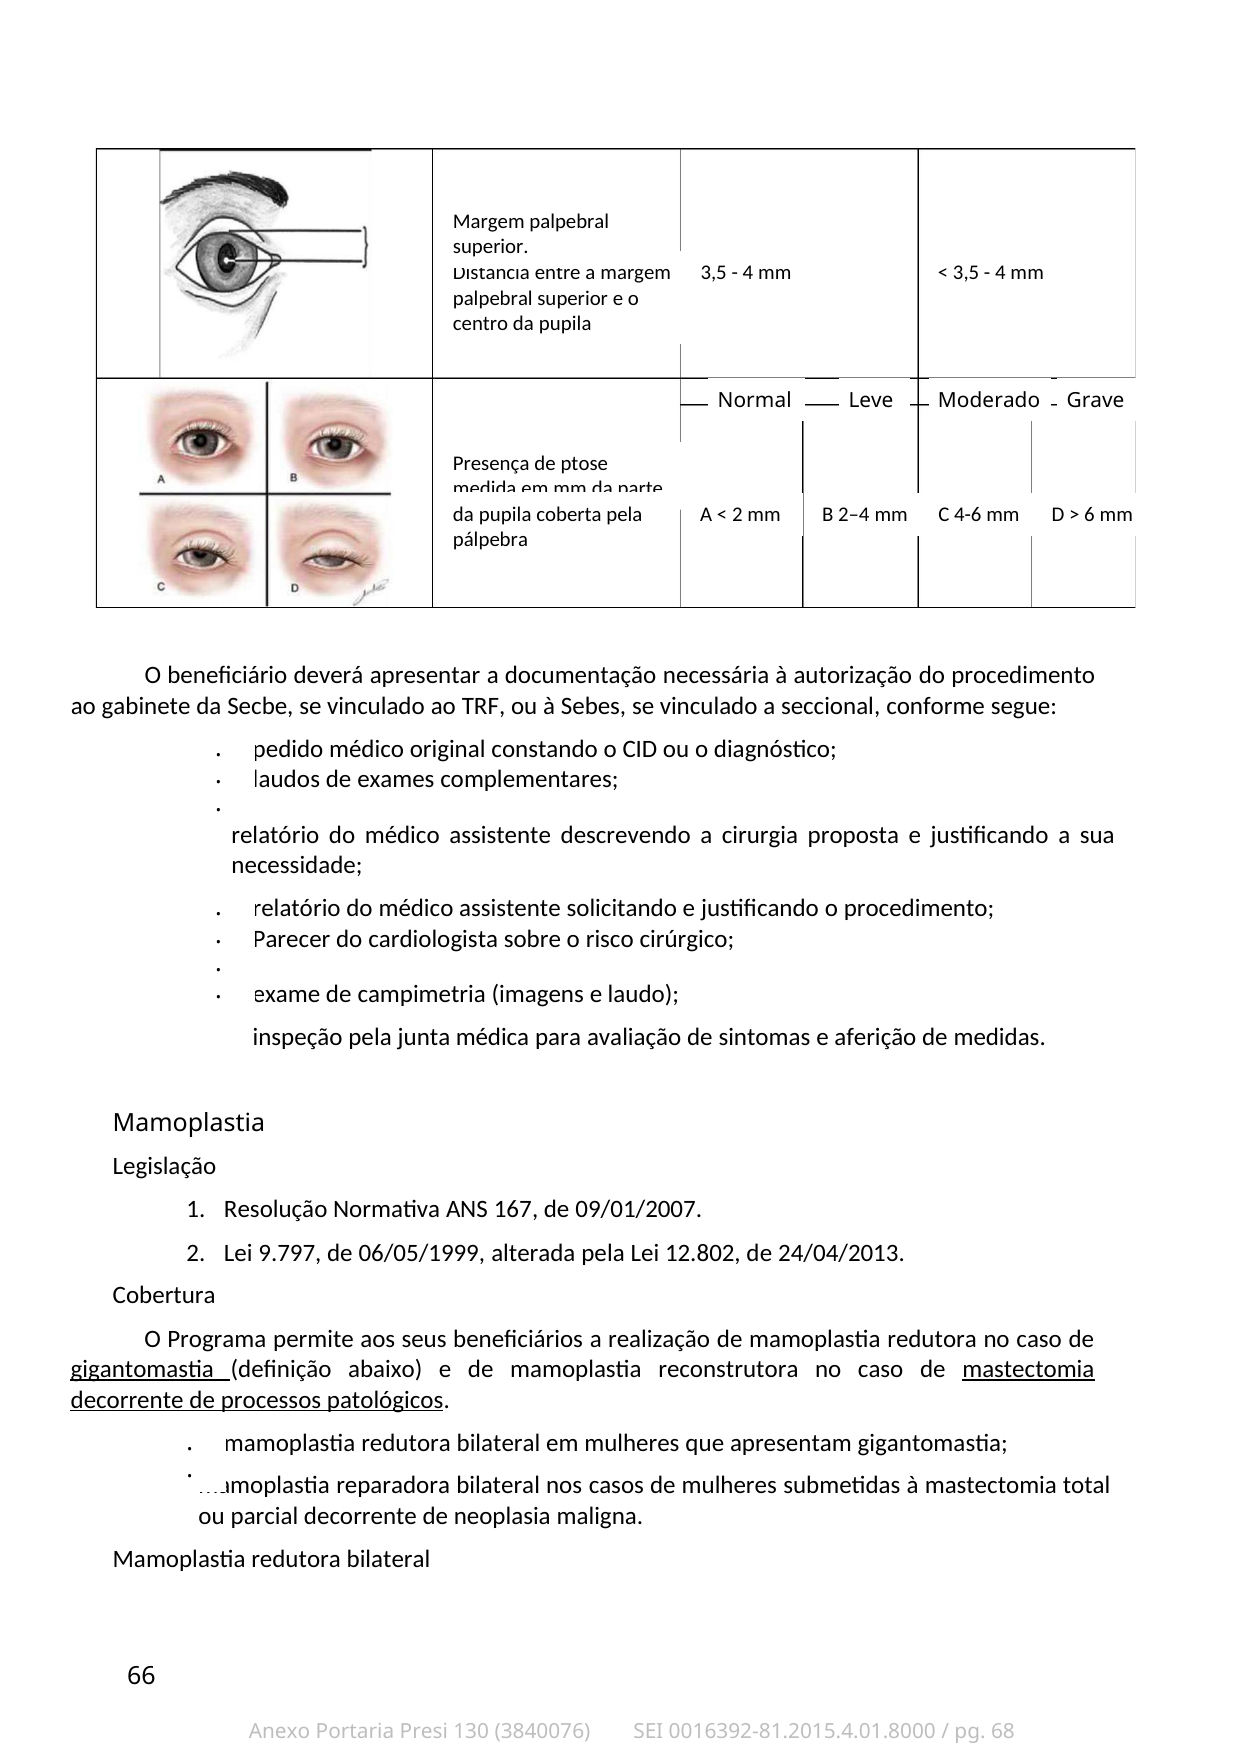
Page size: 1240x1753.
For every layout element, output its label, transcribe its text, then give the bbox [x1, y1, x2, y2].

text inspeção pela junta médica para avaliação de sintomas e aferição de medidas. [252, 1021, 1146, 1052]
text Cobertura [112, 1279, 235, 1310]
text 2. Lei 9.797, de 06/05/1999, alterada pela Lei 12.802, de 24/04/2013. [186, 1237, 994, 1267]
text Margem palpebral [453, 208, 622, 234]
text superior. [453, 234, 622, 259]
text 1. Resolução Normativa ANS 167, de 09/01/2007. [186, 1193, 762, 1224]
text Presença de ptose [453, 450, 676, 476]
text . [215, 949, 246, 977]
text < 3,5 - 4 mm [938, 259, 1057, 285]
text . [215, 921, 246, 949]
text Parecer do cardiologista sobre o risco cirúrgico; [255, 923, 1088, 953]
text da pupila coberta pela [453, 501, 655, 526]
text 66 [127, 1660, 174, 1691]
text Leve [848, 387, 901, 412]
text B 2–4 mm C 4-6 mm [822, 502, 1032, 527]
text Anexo Portaria Presi 130 (3840076) [248, 1720, 613, 1743]
text pálpebra [453, 526, 655, 552]
text Moderado [938, 387, 1043, 412]
text mamoplastia redutora bilateral em mulheres que apresentam gigantomastia; [226, 1427, 1107, 1457]
text palpebral superior e o [453, 285, 823, 310]
text pedido médico original constando o CID ou o diagnóstico; [255, 733, 907, 763]
text . [215, 789, 246, 817]
text O Programa permite aos seus beneficiários a realização de mamoplastia redutora no caso de [144, 1323, 1231, 1353]
text ao gabinete da Secbe, se vinculado ao TRF, ou à Sebes, se vinculado a seccional, conforme segue: [71, 690, 1231, 720]
text Grave [1066, 387, 1131, 412]
text centro da pupila [453, 310, 823, 335]
text A < 2 mm [700, 502, 794, 527]
text Distância entre a margem 3,5 - 4 mm [453, 259, 823, 285]
text . [215, 977, 246, 1004]
text medida em mm da parte [453, 476, 676, 501]
text necessidade; [231, 849, 1231, 880]
text SEI 0016392-81.2015.4.01.8000 / pg. 68 [633, 1720, 1048, 1743]
text O beneficiário deverá apresentar a documentação necessária à autorização do procedimento [144, 659, 1231, 690]
text laudos de exames complementares; [255, 763, 907, 794]
text . [186, 1456, 217, 1483]
text gigantomastia (definição abaixo) e de mamoplastia reconstrutora no caso de mastectomia [70, 1353, 1231, 1384]
text . [215, 762, 246, 789]
text . [186, 1428, 217, 1456]
text relatório do médico assistente descrevendo a cirurgia proposta e justificando a sua [231, 819, 1231, 849]
text D > 6 mm [1051, 502, 1146, 527]
text ou parcial decorrente de neoplasia maligna. [198, 1500, 1231, 1531]
text relatório do médico assistente solicitando e justificando o procedimento; [255, 892, 1088, 923]
text Mamoplastia redutora bilateral [112, 1543, 461, 1574]
text decorrente de processos patológicos. [70, 1384, 1231, 1414]
text exame de campimetria (imagens e laudo); [255, 978, 725, 1009]
text Legislação [112, 1150, 236, 1181]
text . [215, 894, 246, 921]
text mamoplastia reparadora bilateral nos casos de mulheres submetidas à mastectomia total [198, 1469, 1231, 1500]
text Mamoplastia [112, 1107, 269, 1138]
text . [215, 734, 246, 762]
picture [95, 148, 1136, 608]
text Normal [717, 387, 796, 412]
